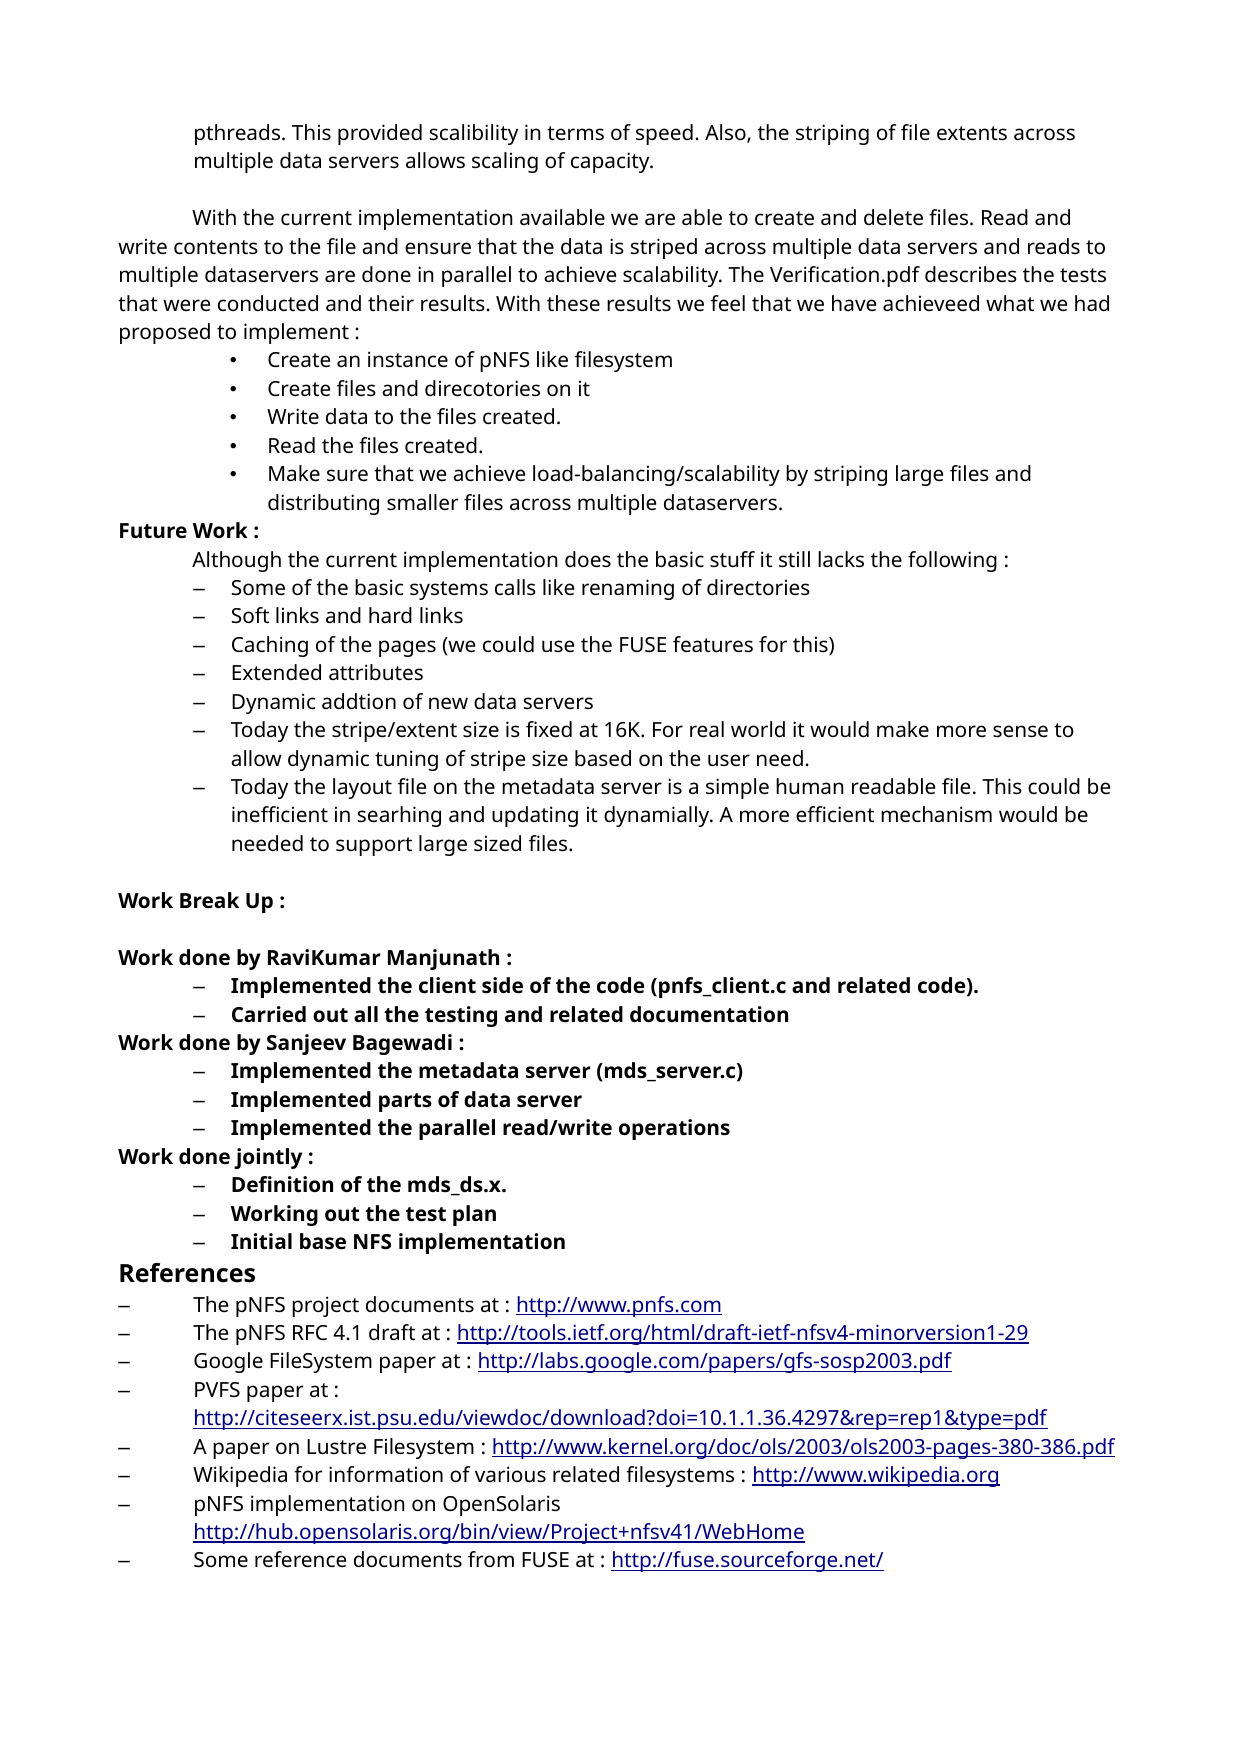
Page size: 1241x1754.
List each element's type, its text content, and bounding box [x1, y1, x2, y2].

list The pNFS RFC 4.1 draft at : http://tools.ietf.org/html/draft-ietf-nfsv4-minorversion1-29 [118, 1318, 1122, 1347]
list Write data to the files created. [229, 402, 1122, 431]
list Create files and direcotories on it [229, 374, 1122, 402]
list Implemented the metadata server (mds_server.c) [193, 1057, 1122, 1085]
list Dynamic addtion of new data servers [193, 687, 1122, 715]
text With the current implementation available we are able to create and delete files. Read and write contents to the file and ensure that the data is striped across multiple data servers and reads to multiple dataservers are done in parallel to achieve scalability. The Verification.pdf describes the tests that were conducted and their results. With these results we feel that we have achieveed what we had proposed to implement : [118, 203, 1122, 346]
list Read the files created. [229, 431, 1122, 459]
list Some reference documents from FUSE at : http://fuse.sourceforge.net/ [118, 1546, 1122, 1574]
text Although the current implementation does the basic stuff it still lacks the following : [118, 545, 1122, 573]
list Initial base NFS implementation [193, 1227, 1122, 1256]
text Future Work : [118, 516, 1122, 545]
list Extended attributes [193, 658, 1122, 687]
list Today the stripe/extent size is fixed at 16K. For real world it would make more sense to allow dynamic tuning of stripe size based on the user need. [193, 715, 1122, 772]
list pthreads. This provided scalibility in terms of speed. Also, the striping of file extents across multiple data servers allows scaling of capacity. [156, 118, 1122, 175]
list Working out the test plan [193, 1199, 1122, 1227]
list Definition of the mds_ds.x. [193, 1170, 1122, 1199]
text References [118, 1256, 1122, 1290]
list Google FileSystem paper at : http://labs.google.com/papers/gfs-sosp2003.pdf [118, 1347, 1122, 1375]
list Carried out all the testing and related documentation [193, 1000, 1122, 1028]
list Some of the basic systems calls like renaming of directories [193, 573, 1122, 602]
list Implemented the client side of the code (pnfs_client.c and related code). [193, 971, 1122, 1000]
list Soft links and hard links [193, 602, 1122, 630]
list Caching of the pages (we could use the FUSE features for this) [193, 630, 1122, 658]
list Create an instance of pNFS like filesystem [229, 346, 1122, 374]
list pNFS implementation on OpenSolaris http://hub.opensolaris.org/bin/view/Project+nfsv41/WebHome [118, 1489, 1122, 1546]
text Work done by Sanjeev Bagewadi : [118, 1028, 1122, 1057]
text Work done by RaviKumar Manjunath : [118, 943, 1122, 971]
list Wikipedia for information of various related filesystems : http://www.wikipedia.org [118, 1460, 1122, 1489]
text Work Break Up : [118, 886, 1122, 914]
list Make sure that we achieve load-balancing/scalability by striping large files and distributing smaller files across multiple dataservers. [229, 459, 1122, 516]
list The pNFS project documents at : http://www.pnfs.com [118, 1290, 1122, 1318]
list A paper on Lustre Filesystem : http://www.kernel.org/doc/ols/2003/ols2003-pages-380-386.pdf [118, 1432, 1122, 1460]
list Today the layout file on the metadata server is a simple human readable file. This could be inefficient in searhing and updating it dynamially. A more efficient mechanism would be needed to support large sized files. [193, 772, 1122, 857]
list PVFS paper at : http://citeseerx.ist.psu.edu/viewdoc/download?doi=10.1.1.36.4297&rep=rep1&type=pdf [118, 1375, 1122, 1432]
list Implemented parts of data server [193, 1085, 1122, 1113]
text Work done jointly : [118, 1142, 1122, 1170]
list Implemented the parallel read/write operations [193, 1113, 1122, 1142]
